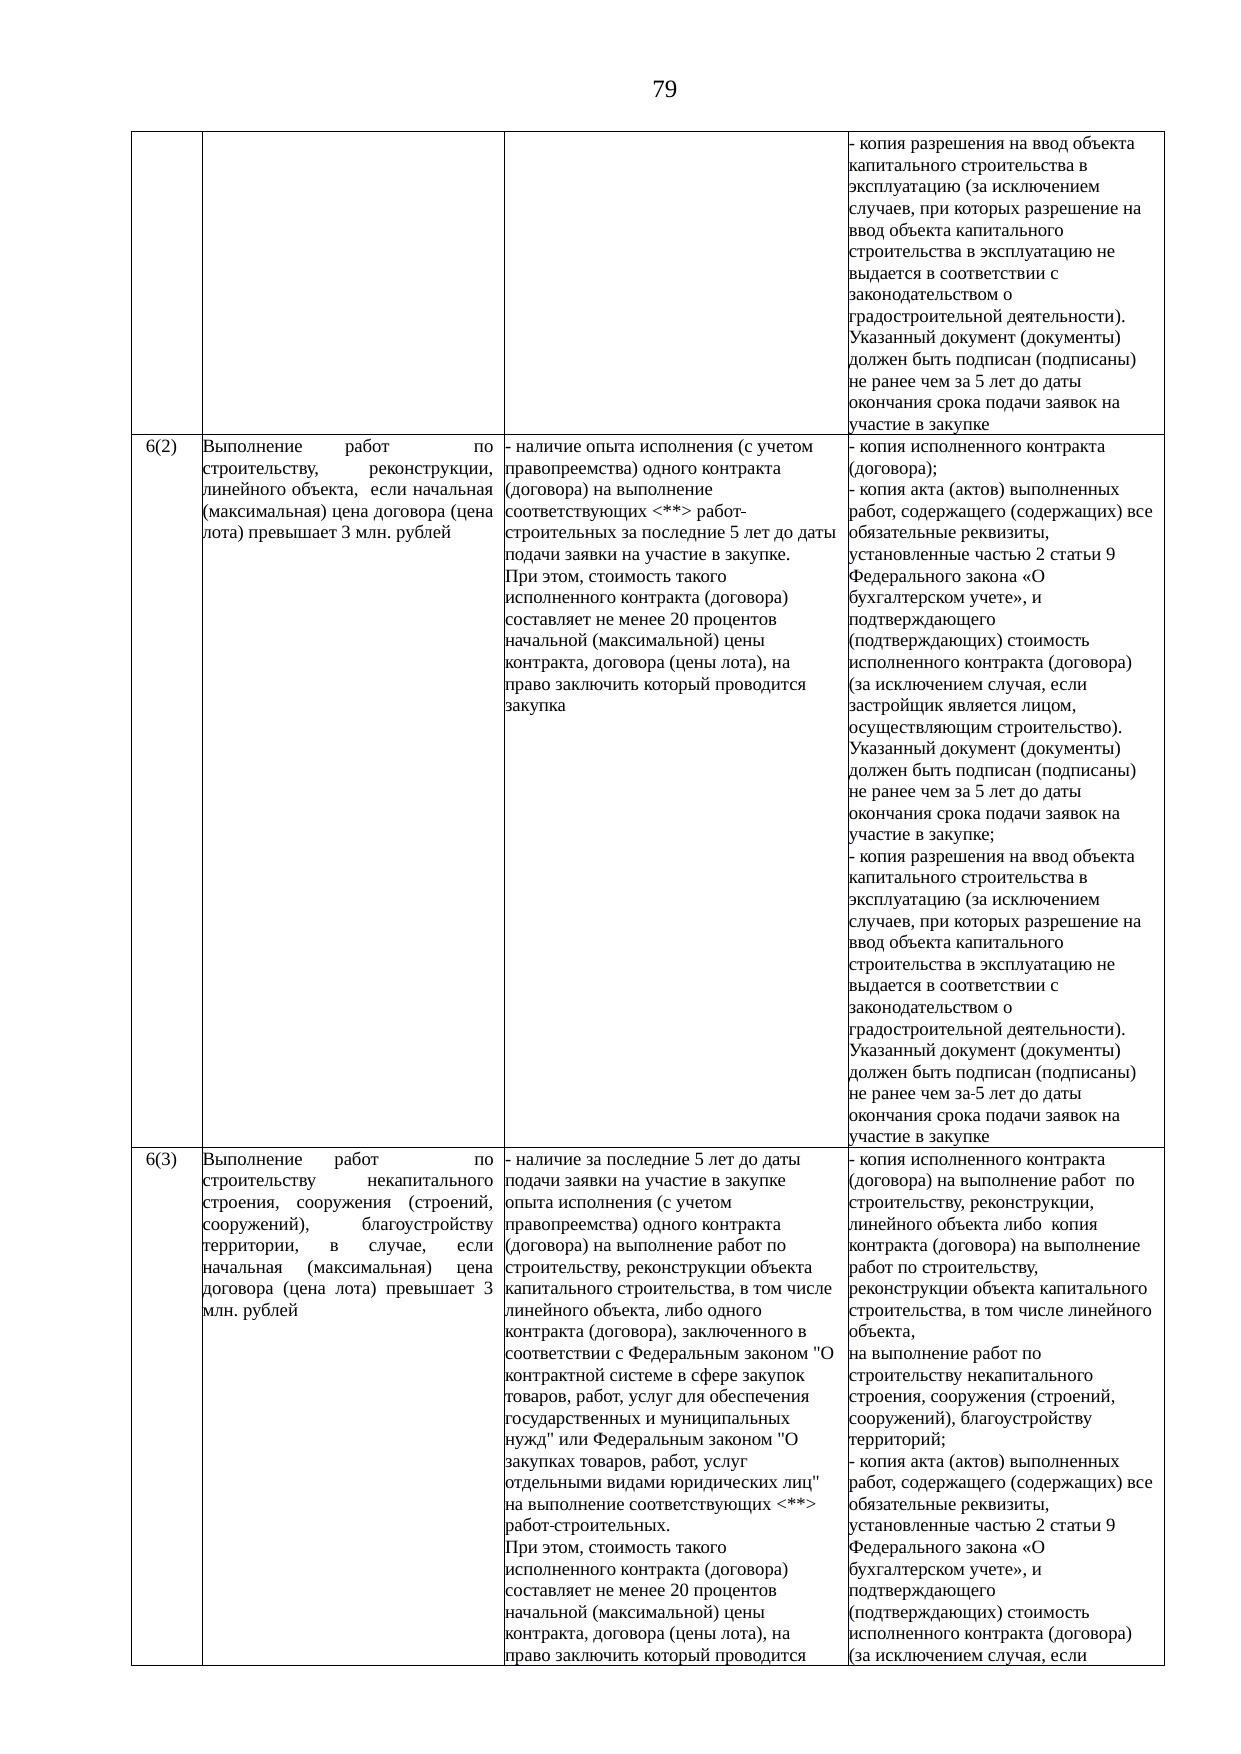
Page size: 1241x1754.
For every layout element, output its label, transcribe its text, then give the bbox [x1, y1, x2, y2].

table_cell - копия исполненного контракта (договора) на выполнение работ по строительству, реконструкции, линейного объекта либо копия контракта (договора) на выполнение работ по строительству, реконструкции объекта капитального строительства, в том числе линейного объекта, на выполнение работ по строительству некапитального строения, сооружения (строений, сооружений), благоустройству территорий; - копия акта (актов) выполненных работ, содержащего (содержащих) все обязательные реквизиты, установленные частью 2 статьи 9 Федерального закона «О бухгалтерском учете», и подтверждающего (подтверждающих) стоимость исполненного контракта (договора) (за исключением случая, если [849, 1148, 1164, 1665]
table_cell 6(2) [132, 435, 202, 1147]
table_cell - копия разрешения на ввод объекта капитального строительства в эксплуатацию (за исключением случаев, при которых разрешение на ввод объекта капитального строительства в эксплуатацию не выдается в соответствии с законодательством о градостроительной деятельности). Указанный документ (документы) должен быть подписан (подписаны) не ранее чем за 5 лет до даты окончания срока подачи заявок на участие в закупке [849, 132, 1164, 434]
table_cell - наличие за последние 5 лет до даты подачи заявки на участие в закупке опыта исполнения (с учетом правопреемства) одного контракта (договора) на выполнение работ по строительству, реконструкции объекта капитального строительства, в том числе линейного объекта, либо одного контракта (договора), заключенного в соответствии с Федеральным законом "О контрактной системе в сфере закупок товаров, работ, услуг для обеспечения государственных и муниципальных нужд" или Федеральным законом "О закупках товаров, работ, услуг отдельными видами юридических лиц" на выполнение соответствующих <**> работ строительных. При этом, стоимость такого исполненного контракта (договора) составляет не менее 20 процентов начальной (максимальной) цены контракта, договора (цены лота), на право заключить который проводится [505, 1148, 848, 1665]
table_cell - наличие опыта исполнения (с учетом правопреемства) одного контракта (договора) на выполнение соответствующих <**> работ строительных за последние 5 лет до даты подачи заявки на участие в закупке. При этом, стоимость такого исполненного контракта (договора) составляет не менее 20 процентов начальной (максимальной) цены контракта, договора (цены лота), на право заключить который проводится закупка [505, 435, 848, 1147]
table_cell [132, 132, 202, 434]
table_cell - копия исполненного контракта (договора); - копия акта (актов) выполненных работ, содержащего (содержащих) все обязательные реквизиты, установленные частью 2 статьи 9 Федерального закона «О бухгалтерском учете», и подтверждающего (подтверждающих) стоимость исполненного контракта (договора) (за исключением случая, если застройщик является лицом, осуществляющим строительство). Указанный документ (документы) должен быть подписан (подписаны) не ранее чем за 5 лет до даты окончания срока подачи заявок на участие в закупке; - копия разрешения на ввод объекта капитального строительства в эксплуатацию (за исключением случаев, при которых разрешение на ввод объекта капитального строительства в эксплуатацию не выдается в соответствии с законодательством о градостроительной деятельности). Указанный документ (документы) должен быть подписан (подписаны) не ранее чем за 5 лет до даты окончания срока подачи заявок на участие в закупке [849, 435, 1164, 1147]
table_cell [203, 132, 504, 434]
table_cell Выполнение работ по строительству, реконструкции, линейного объекта, если начальная (максимальная) цена договора (цена лота) превышает 3 млн. рублей [203, 435, 504, 1147]
table_cell Выполнение работ по строительству некапитального строения, сооружения (строений, сооружений), благоустройству территории, в случае, если начальная (максимальная) цена договора (цена лота) превышает 3 млн. рублей [203, 1148, 504, 1665]
table_cell [505, 132, 848, 434]
table_cell 6(3) [132, 1148, 202, 1665]
